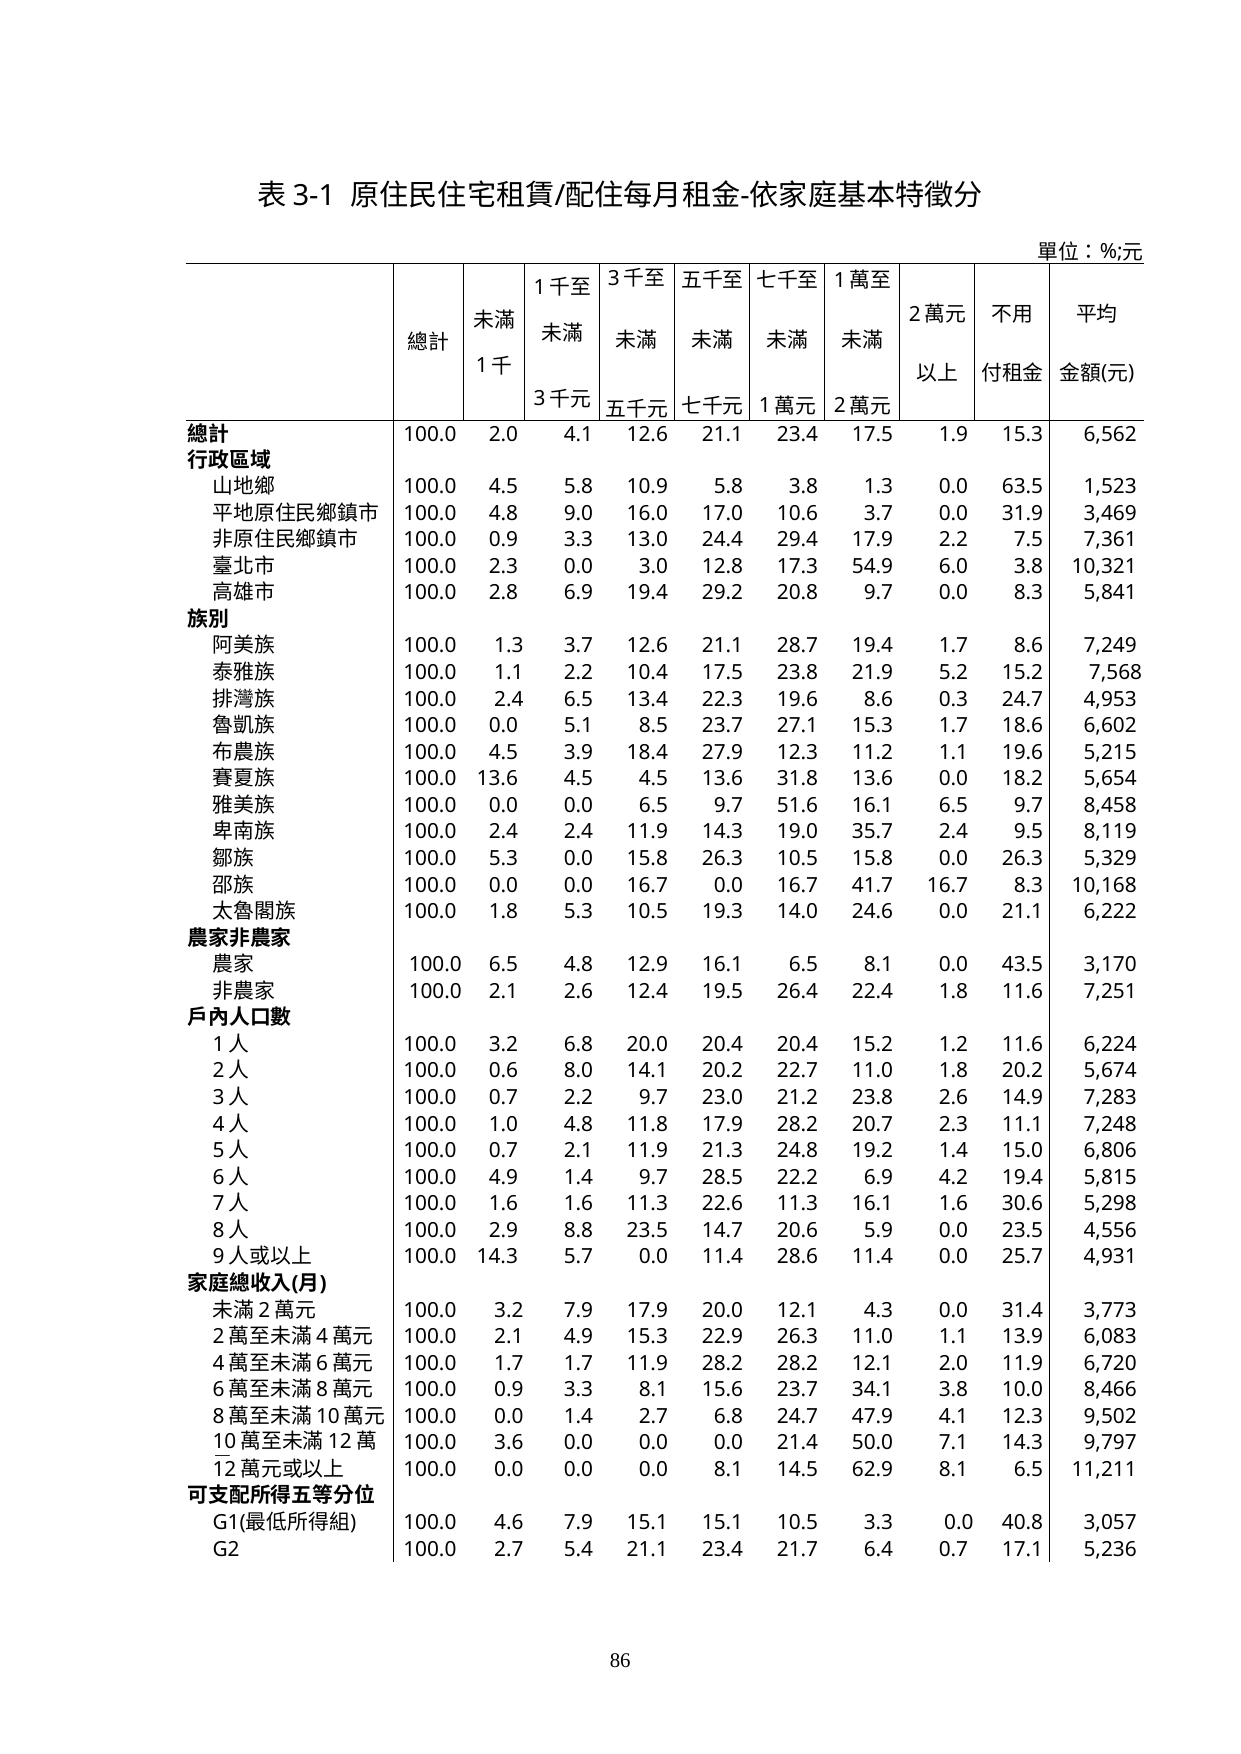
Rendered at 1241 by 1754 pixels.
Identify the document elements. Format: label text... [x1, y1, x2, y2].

table_cell 100.0 [394, 552, 463, 579]
table_cell [975, 1482, 1049, 1508]
table_cell 100.0 [394, 1163, 463, 1190]
table_cell [750, 446, 825, 473]
table_cell [463, 1004, 525, 1030]
table_cell 10.5 [750, 845, 825, 871]
table_cell 23.4 [750, 421, 825, 446]
table_cell 100.0 [394, 499, 463, 526]
table_cell 19.0 [750, 818, 825, 844]
table_cell 22.3 [675, 685, 750, 712]
table_cell 100.0 [394, 1296, 463, 1323]
table_cell 2.9 [463, 1216, 525, 1243]
table_cell 27.9 [675, 738, 750, 765]
table_cell [525, 1482, 600, 1508]
text 表3-1 原住民住宅租賃/配住每月租金-依家庭基本特徵分 [187, 150, 1053, 225]
table_cell 高雄市 [186, 579, 393, 605]
table_header [186, 264, 393, 419]
table_cell 100.0 [394, 712, 463, 738]
table_cell 9,502 [1050, 1402, 1143, 1429]
table_cell 51.6 [750, 791, 825, 818]
table_cell 0.0 [900, 951, 975, 977]
table_cell 2.7 [463, 1535, 525, 1562]
table_cell 4.8 [525, 951, 600, 977]
table_cell 10.5 [750, 1509, 825, 1535]
table_cell 28.7 [750, 632, 825, 658]
table_cell [394, 1270, 463, 1296]
table_cell [525, 446, 600, 473]
table_cell 0.7 [900, 1535, 975, 1562]
table_cell 11.1 [975, 1110, 1049, 1137]
table_cell 100.0 [394, 473, 463, 499]
table_cell 16.1 [825, 1190, 900, 1216]
table_cell 22.4 [825, 977, 900, 1004]
table_cell [900, 1270, 975, 1296]
table_cell 3,057 [1050, 1509, 1143, 1535]
table_cell 行政區域 [186, 446, 393, 473]
table_cell 16.7 [900, 871, 975, 898]
table_cell 6.8 [525, 1030, 600, 1057]
table_cell 11.6 [975, 1030, 1049, 1057]
table_cell 4,953 [1050, 685, 1143, 712]
table_cell 16.1 [825, 791, 900, 818]
table_cell [975, 1270, 1049, 1296]
table_cell 23.0 [675, 1084, 750, 1110]
table_cell 1.1 [463, 659, 525, 685]
text 單位：%;元 [187, 225, 1143, 262]
table_cell 6萬至未滿8萬元 [186, 1376, 393, 1402]
table_cell 6,224 [1050, 1030, 1143, 1057]
table_cell 臺北市 [186, 552, 393, 579]
table_cell 2.2 [900, 526, 975, 552]
table_cell 0.0 [900, 1243, 975, 1269]
table_cell 3.7 [525, 632, 600, 658]
table_cell 2.6 [525, 977, 600, 1004]
table_cell 1.1 [900, 1323, 975, 1349]
table_cell 非農家 [186, 977, 393, 1004]
table_cell 21.3 [675, 1137, 750, 1163]
table_cell 賽夏族 [186, 765, 393, 791]
table_cell 15.2 [975, 659, 1049, 685]
table_cell 4,931 [1050, 1243, 1143, 1269]
table_cell 0.9 [463, 526, 525, 552]
table_cell 28.2 [750, 1110, 825, 1137]
table_cell [675, 1270, 750, 1296]
table_cell 11.3 [600, 1190, 675, 1216]
table_cell 11.6 [975, 977, 1049, 1004]
table_cell [525, 605, 600, 632]
table_cell 4,556 [1050, 1216, 1143, 1243]
table_cell 3.3 [525, 526, 600, 552]
table_cell 12萬元或以上 [186, 1455, 393, 1482]
table_cell [825, 1004, 900, 1030]
table_cell 10.0 [975, 1376, 1049, 1402]
table_cell 4.5 [463, 473, 525, 499]
table_cell 15.3 [825, 712, 900, 738]
table_cell 8.6 [825, 685, 900, 712]
table_cell 4.2 [900, 1163, 975, 1190]
table_cell [750, 1004, 825, 1030]
table_cell 19.4 [975, 1163, 1049, 1190]
table_cell 12.3 [975, 1402, 1049, 1429]
table_cell [750, 1482, 825, 1508]
table_header 七千至 未滿 1萬元 [750, 264, 824, 419]
table_cell 18.6 [975, 712, 1049, 738]
table_cell 24.4 [675, 526, 750, 552]
table_cell 100.0 [394, 951, 463, 977]
table_cell 7,568 [1050, 659, 1143, 685]
table_cell 31.4 [975, 1296, 1049, 1323]
table_cell 1.7 [525, 1349, 600, 1376]
table_cell 19.6 [975, 738, 1049, 765]
table_cell [394, 1482, 463, 1508]
table_cell 魯凱族 [186, 712, 393, 738]
table_cell 100.0 [394, 1084, 463, 1110]
table_cell G2 [186, 1535, 393, 1562]
table_cell 8.8 [525, 1216, 600, 1243]
table_cell 21.1 [675, 421, 750, 446]
table_cell 100.0 [394, 977, 463, 1004]
table_cell 100.0 [394, 1535, 463, 1562]
table_cell [975, 924, 1049, 951]
table_cell 23.8 [750, 659, 825, 685]
table_cell 16.7 [600, 871, 675, 898]
table_cell 6.5 [600, 791, 675, 818]
table_cell 8,458 [1050, 791, 1143, 818]
table_cell 0.0 [900, 579, 975, 605]
table_cell 0.0 [900, 1509, 975, 1535]
table_header 1千至 未滿 3千元 [525, 264, 599, 419]
table_cell 28.5 [675, 1163, 750, 1190]
table_cell 3,773 [1050, 1296, 1143, 1323]
table_cell [525, 924, 600, 951]
table_cell 5,329 [1050, 845, 1143, 871]
table_cell 0.0 [900, 473, 975, 499]
table_cell 9,797 [1050, 1429, 1143, 1455]
table_cell 1.6 [463, 1190, 525, 1216]
table_cell 23.7 [750, 1376, 825, 1402]
table_cell [825, 924, 900, 951]
table_cell [900, 605, 975, 632]
table_cell 4人 [186, 1110, 393, 1137]
table_cell 3.3 [825, 1509, 900, 1535]
table_header 總計 [394, 264, 463, 419]
table_header 1萬至 未滿 2萬元 [825, 264, 899, 419]
table_cell 13.4 [600, 685, 675, 712]
table_cell 8.5 [600, 712, 675, 738]
table_cell 100.0 [394, 526, 463, 552]
table_cell 10.5 [600, 898, 675, 924]
table_cell 2.3 [900, 1110, 975, 1137]
table_cell 排灣族 [186, 685, 393, 712]
table_cell 8萬至未滿10萬元 [186, 1402, 393, 1429]
table_cell 3.6 [463, 1429, 525, 1455]
table_cell 0.0 [525, 552, 600, 579]
table_cell 鄒族 [186, 845, 393, 871]
table_cell [750, 924, 825, 951]
table_cell 8,466 [1050, 1376, 1143, 1402]
table_cell 6.5 [900, 791, 975, 818]
table_cell 100.0 [394, 1216, 463, 1243]
table_cell 4.8 [525, 1110, 600, 1137]
table_cell [675, 605, 750, 632]
table_cell 阿美族 [186, 632, 393, 658]
table_cell 0.9 [463, 1376, 525, 1402]
table_cell [750, 605, 825, 632]
table_cell 8.1 [825, 951, 900, 977]
table_cell [394, 924, 463, 951]
table_cell 5,815 [1050, 1163, 1143, 1190]
table_cell 100.0 [394, 632, 463, 658]
table_cell 1.6 [900, 1190, 975, 1216]
table_cell 20.4 [750, 1030, 825, 1057]
table_cell 5人 [186, 1137, 393, 1163]
table_cell 5.9 [825, 1216, 900, 1243]
table_cell [1050, 924, 1143, 951]
table_cell 19.4 [825, 632, 900, 658]
table_cell 5,298 [1050, 1190, 1143, 1216]
table_cell 6.5 [463, 951, 525, 977]
table_cell 2.2 [525, 1084, 600, 1110]
table_cell 農家 [186, 951, 393, 977]
table_cell 100.0 [394, 579, 463, 605]
table_cell 19.4 [600, 579, 675, 605]
table_cell 28.2 [675, 1349, 750, 1376]
table_cell 6,720 [1050, 1349, 1143, 1376]
table_cell [675, 1482, 750, 1508]
table_cell 62.9 [825, 1455, 900, 1482]
table_cell [675, 924, 750, 951]
table_cell 18.4 [600, 738, 675, 765]
table_cell [463, 1482, 525, 1508]
table_cell 3.2 [463, 1030, 525, 1057]
table_cell [463, 1270, 525, 1296]
table_cell [825, 1270, 900, 1296]
table_cell G1(最低所得組) [186, 1509, 393, 1535]
table_cell 16.1 [675, 951, 750, 977]
table_cell 1.8 [900, 1057, 975, 1083]
table_cell 9.7 [975, 791, 1049, 818]
table_cell [394, 1004, 463, 1030]
table_cell 12.3 [750, 738, 825, 765]
table_cell 9.7 [675, 791, 750, 818]
table_cell 18.2 [975, 765, 1049, 791]
table_cell 43.5 [975, 951, 1049, 977]
table_cell 2.4 [463, 818, 525, 844]
table_cell 1.3 [463, 632, 525, 658]
table_cell 0.0 [463, 1402, 525, 1429]
table_cell 100.0 [394, 845, 463, 871]
table_cell 15.3 [975, 421, 1049, 446]
table_cell 15.6 [675, 1376, 750, 1402]
table_cell 100.0 [394, 1429, 463, 1455]
table_cell 4.1 [525, 421, 600, 446]
table_cell 11.2 [825, 738, 900, 765]
table_cell 非原住民鄉鎮市 [186, 526, 393, 552]
table_cell 2.4 [463, 685, 525, 712]
table_cell 14.1 [600, 1057, 675, 1083]
table_cell 22.7 [750, 1057, 825, 1083]
table_cell 家庭總收入(月) [186, 1270, 393, 1296]
table_cell 6,083 [1050, 1323, 1143, 1349]
table_cell 15.8 [600, 845, 675, 871]
table_cell 26.3 [675, 845, 750, 871]
table_cell 5.2 [900, 659, 975, 685]
table_cell 0.0 [900, 1296, 975, 1323]
table_cell 6.5 [525, 685, 600, 712]
table_cell 20.6 [750, 1216, 825, 1243]
table_cell [750, 1270, 825, 1296]
table_cell [600, 1270, 675, 1296]
table_cell 19.6 [750, 685, 825, 712]
table_cell 6.9 [825, 1163, 900, 1190]
table_cell 4.8 [463, 499, 525, 526]
table_cell 3.8 [975, 552, 1049, 579]
table_cell 3,469 [1050, 499, 1143, 526]
table_cell 100.0 [394, 1509, 463, 1535]
table_cell 12.1 [825, 1349, 900, 1376]
table_cell 9.5 [975, 818, 1049, 844]
table_cell 100.0 [394, 791, 463, 818]
table_cell 0.0 [600, 1429, 675, 1455]
table_cell [1050, 1270, 1143, 1296]
table_header 五千至 未滿 七千元 [675, 264, 749, 419]
table_cell 未滿2萬元 [186, 1296, 393, 1323]
table_cell 6.9 [525, 579, 600, 605]
table_cell 4.9 [525, 1323, 600, 1349]
table_cell 14.9 [975, 1084, 1049, 1110]
table_cell 5,674 [1050, 1057, 1143, 1083]
table_cell 17.1 [975, 1535, 1049, 1562]
table_cell 1.4 [900, 1137, 975, 1163]
table_header 平均 金額(元) [1050, 264, 1143, 419]
table_cell [394, 446, 463, 473]
table_cell 2.3 [463, 552, 525, 579]
table_cell 0.0 [463, 712, 525, 738]
table_cell [900, 446, 975, 473]
table_cell 21.1 [975, 898, 1049, 924]
table_cell 9.7 [600, 1084, 675, 1110]
table_cell 5.8 [675, 473, 750, 499]
table_cell 5.3 [525, 898, 600, 924]
table_cell 28.6 [750, 1243, 825, 1269]
table_cell 0.0 [600, 1243, 675, 1269]
table_cell 11,211 [1050, 1455, 1143, 1482]
table_cell 2.1 [463, 1323, 525, 1349]
table_cell 20.2 [675, 1057, 750, 1083]
table_cell 10.6 [750, 499, 825, 526]
table_cell 100.0 [394, 818, 463, 844]
table_cell 24.7 [975, 685, 1049, 712]
table_cell 20.7 [825, 1110, 900, 1137]
table_cell 2.4 [525, 818, 600, 844]
table_cell 9.7 [600, 1163, 675, 1190]
table_cell 1.7 [900, 712, 975, 738]
table_cell 0.0 [600, 1455, 675, 1482]
table_cell 100.0 [394, 1137, 463, 1163]
table_cell 22.9 [675, 1323, 750, 1349]
table_cell 卑南族 [186, 818, 393, 844]
table_cell 8,119 [1050, 818, 1143, 844]
table_cell 26.3 [750, 1323, 825, 1349]
table_cell 0.0 [525, 1455, 600, 1482]
table_cell 100.0 [394, 1455, 463, 1482]
table_cell 7.5 [975, 526, 1049, 552]
table_cell 13.6 [825, 765, 900, 791]
table_cell 15.2 [825, 1030, 900, 1057]
table_cell 平地原住民鄉鎮市 [186, 499, 393, 526]
table_cell 50.0 [825, 1429, 900, 1455]
table_cell 5,841 [1050, 579, 1143, 605]
table_cell 54.9 [825, 552, 900, 579]
table_cell 6.8 [675, 1402, 750, 1429]
table_cell 1.6 [525, 1190, 600, 1216]
table_cell 1.3 [825, 473, 900, 499]
table_cell 1.7 [900, 632, 975, 658]
table_cell 9人或以上 [186, 1243, 393, 1269]
table_header 未滿 1千 [464, 264, 524, 419]
table_cell 41.7 [825, 871, 900, 898]
table_cell 100.0 [394, 1243, 463, 1269]
table_cell 0.0 [900, 845, 975, 871]
table_cell [675, 446, 750, 473]
table_cell 12.6 [600, 632, 675, 658]
table_cell 12.9 [600, 951, 675, 977]
table_cell [394, 605, 463, 632]
table_cell 0.0 [525, 871, 600, 898]
table_cell 4.5 [600, 765, 675, 791]
table_cell [675, 1004, 750, 1030]
table_cell 14.0 [750, 898, 825, 924]
table_cell 4.3 [825, 1296, 900, 1323]
table_cell 20.2 [975, 1057, 1049, 1083]
table_cell 0.0 [675, 871, 750, 898]
table_cell 5.1 [525, 712, 600, 738]
table_cell 1.7 [463, 1349, 525, 1376]
table_cell 0.0 [525, 791, 600, 818]
table_cell 2.8 [463, 579, 525, 605]
table_cell 26.3 [975, 845, 1049, 871]
table_cell 23.7 [675, 712, 750, 738]
table_cell 63.5 [975, 473, 1049, 499]
table_cell 29.2 [675, 579, 750, 605]
table_cell [975, 446, 1049, 473]
table_cell 100.0 [394, 1190, 463, 1216]
table_cell 6,602 [1050, 712, 1143, 738]
table_cell 6人 [186, 1163, 393, 1190]
table_cell 21.2 [750, 1084, 825, 1110]
table_cell 12.8 [675, 552, 750, 579]
table_cell 23.4 [675, 1535, 750, 1562]
table_cell 3人 [186, 1084, 393, 1110]
table_cell 11.0 [825, 1057, 900, 1083]
table_cell [525, 1004, 600, 1030]
table_cell 16.7 [750, 871, 825, 898]
table_cell 1.9 [900, 421, 975, 446]
table_cell 邵族 [186, 871, 393, 898]
table_cell 100.0 [394, 659, 463, 685]
table_cell [975, 605, 1049, 632]
table_cell 14.5 [750, 1455, 825, 1482]
table_cell 100.0 [394, 685, 463, 712]
table_cell 2.2 [525, 659, 600, 685]
table_cell 12.4 [600, 977, 675, 1004]
table_cell 100.0 [394, 1349, 463, 1376]
table_cell 0.3 [900, 685, 975, 712]
table_cell 2人 [186, 1057, 393, 1083]
table_cell 14.3 [975, 1429, 1049, 1455]
table_cell 4.5 [525, 765, 600, 791]
table_cell 4.9 [463, 1163, 525, 1190]
table_cell 0.0 [463, 871, 525, 898]
table_cell 6.5 [750, 951, 825, 977]
table_cell [975, 1004, 1049, 1030]
table_cell [1050, 1482, 1143, 1508]
table_cell 3.9 [525, 738, 600, 765]
table_cell 100.0 [394, 898, 463, 924]
table_cell 23.5 [600, 1216, 675, 1243]
table_cell 0.0 [675, 1429, 750, 1455]
table_cell 7,249 [1050, 632, 1143, 658]
table_cell 4萬至未滿6萬元 [186, 1349, 393, 1376]
table_cell 7.9 [525, 1296, 600, 1323]
table_cell 0.0 [525, 1429, 600, 1455]
table_cell 11.0 [825, 1323, 900, 1349]
table_cell 14.3 [675, 818, 750, 844]
table_cell 2.1 [463, 977, 525, 1004]
table_cell 11.9 [600, 818, 675, 844]
table_cell 30.6 [975, 1190, 1049, 1216]
table_cell 13.6 [463, 765, 525, 791]
table_cell 100.0 [394, 1030, 463, 1057]
table_cell 31.8 [750, 765, 825, 791]
table_cell 31.9 [975, 499, 1049, 526]
table_cell 3,170 [1050, 951, 1143, 977]
table_cell 40.8 [975, 1509, 1049, 1535]
table_cell 0.0 [463, 791, 525, 818]
table_cell 總計 [186, 421, 393, 446]
table_cell 19.5 [675, 977, 750, 1004]
table_cell 1.0 [463, 1110, 525, 1137]
table_cell 0.0 [900, 765, 975, 791]
table_cell [1050, 605, 1143, 632]
table_cell 17.5 [675, 659, 750, 685]
table_cell [900, 1482, 975, 1508]
table_cell 22.2 [750, 1163, 825, 1190]
table_cell 7人 [186, 1190, 393, 1216]
table_cell [600, 605, 675, 632]
table_cell 5.8 [525, 473, 600, 499]
table_cell 20.8 [750, 579, 825, 605]
table_cell 13.0 [600, 526, 675, 552]
table_cell 8.6 [975, 632, 1049, 658]
table_cell 5,654 [1050, 765, 1143, 791]
table_cell 1.2 [900, 1030, 975, 1057]
table_cell 11.3 [750, 1190, 825, 1216]
table_cell 7.9 [525, 1509, 600, 1535]
table_cell 10,321 [1050, 552, 1143, 579]
table_cell 3.0 [600, 552, 675, 579]
table_cell 27.1 [750, 712, 825, 738]
table_cell [463, 446, 525, 473]
table_cell 6,222 [1050, 898, 1143, 924]
table_cell 7,283 [1050, 1084, 1143, 1110]
table_cell 12.6 [600, 421, 675, 446]
table_cell 14.7 [675, 1216, 750, 1243]
table_cell 24.6 [825, 898, 900, 924]
table_cell 8.3 [975, 579, 1049, 605]
table_cell [525, 1270, 600, 1296]
table_cell 1.1 [900, 738, 975, 765]
table_cell 23.8 [825, 1084, 900, 1110]
table_header 3千至 未滿 五千元 [600, 264, 674, 419]
table_cell 6.4 [825, 1535, 900, 1562]
table_cell 族別 [186, 605, 393, 632]
table_cell 1人 [186, 1030, 393, 1057]
table_cell 2.0 [900, 1349, 975, 1376]
table_cell 7,251 [1050, 977, 1143, 1004]
table_cell 9.0 [525, 499, 600, 526]
table_cell 21.9 [825, 659, 900, 685]
table_cell 21.7 [750, 1535, 825, 1562]
table_cell 20.4 [675, 1030, 750, 1057]
table_cell 100.0 [394, 738, 463, 765]
table_cell 2.6 [900, 1084, 975, 1110]
table_cell 山地鄉 [186, 473, 393, 499]
table_cell 7.1 [900, 1429, 975, 1455]
table_cell 6,562 [1050, 421, 1143, 446]
table_cell 1,523 [1050, 473, 1143, 499]
table_cell 20.0 [675, 1296, 750, 1323]
table_header 不用 付租金 [975, 264, 1049, 419]
table_header 2萬元 以上 [900, 264, 974, 419]
table_cell 5.7 [525, 1243, 600, 1269]
table_cell 11.4 [675, 1243, 750, 1269]
table_cell 21.1 [600, 1535, 675, 1562]
table_cell 11.8 [600, 1110, 675, 1137]
table_cell 17.3 [750, 552, 825, 579]
table_cell 8.1 [675, 1455, 750, 1482]
table_cell 8.1 [900, 1455, 975, 1482]
table_cell 11.9 [975, 1349, 1049, 1376]
table_cell 22.6 [675, 1190, 750, 1216]
table_cell 1.4 [525, 1163, 600, 1190]
table_cell 0.0 [900, 1216, 975, 1243]
table_cell 100.0 [394, 1376, 463, 1402]
table_cell 24.7 [750, 1402, 825, 1429]
table_cell 6.5 [975, 1455, 1049, 1482]
table_cell 2.0 [463, 421, 525, 446]
table_cell 11.4 [825, 1243, 900, 1269]
table_cell [463, 924, 525, 951]
table_cell 34.1 [825, 1376, 900, 1402]
table_cell [600, 1482, 675, 1508]
table_cell [900, 1004, 975, 1030]
table_cell 14.3 [463, 1243, 525, 1269]
table_cell 19.3 [675, 898, 750, 924]
table_cell 4.1 [900, 1402, 975, 1429]
table_cell 15.8 [825, 845, 900, 871]
table_cell 29.4 [750, 526, 825, 552]
table_cell 7,248 [1050, 1110, 1143, 1137]
table_cell 13.6 [675, 765, 750, 791]
table_cell 4.6 [463, 1509, 525, 1535]
table_cell 13.9 [975, 1323, 1049, 1349]
table_cell 9.7 [825, 579, 900, 605]
table_cell 10.9 [600, 473, 675, 499]
table_cell [900, 924, 975, 951]
table_cell 2萬至未滿4萬元 [186, 1323, 393, 1349]
table_cell 0.7 [463, 1137, 525, 1163]
table_cell 100.0 [394, 871, 463, 898]
table_cell 15.0 [975, 1137, 1049, 1163]
table_cell 11.9 [600, 1137, 675, 1163]
table_cell 2.7 [600, 1402, 675, 1429]
table_cell [1050, 1004, 1143, 1030]
table_cell 7,361 [1050, 526, 1143, 552]
table_cell 17.9 [600, 1296, 675, 1323]
table_cell 11.9 [600, 1349, 675, 1376]
table_cell 17.0 [675, 499, 750, 526]
table_cell 8.3 [975, 871, 1049, 898]
table_cell 5.3 [463, 845, 525, 871]
table_cell 0.0 [525, 845, 600, 871]
table_cell 3.3 [525, 1376, 600, 1402]
table_cell 100.0 [394, 1323, 463, 1349]
table_cell 4.5 [463, 738, 525, 765]
table_cell 1.8 [463, 898, 525, 924]
table_cell 47.9 [825, 1402, 900, 1429]
table_cell [600, 446, 675, 473]
table_cell 0.0 [900, 898, 975, 924]
table_cell 17.9 [675, 1110, 750, 1137]
table_cell [463, 605, 525, 632]
table_cell 8.1 [600, 1376, 675, 1402]
table_cell [825, 1482, 900, 1508]
table_cell 10.4 [600, 659, 675, 685]
table_cell 2.4 [900, 818, 975, 844]
table_cell 2.1 [525, 1137, 600, 1163]
table_cell 布農族 [186, 738, 393, 765]
table_cell 泰雅族 [186, 659, 393, 685]
table_cell 25.7 [975, 1243, 1049, 1269]
table_cell 100.0 [394, 1057, 463, 1083]
table_cell 戶內人口數 [186, 1004, 393, 1030]
table_cell 100.0 [394, 765, 463, 791]
table_cell 100.0 [394, 421, 463, 446]
table_cell 100.0 [394, 1110, 463, 1137]
table_cell 5.4 [525, 1535, 600, 1562]
table_cell 5,236 [1050, 1535, 1143, 1562]
table_cell 19.2 [825, 1137, 900, 1163]
table_cell 雅美族 [186, 791, 393, 818]
table_cell 太魯閣族 [186, 898, 393, 924]
table_cell 3.8 [750, 473, 825, 499]
table_cell 15.1 [675, 1509, 750, 1535]
table_cell [600, 924, 675, 951]
table_cell 35.7 [825, 818, 900, 844]
table_cell [1050, 446, 1143, 473]
table_cell 農家非農家 [186, 924, 393, 951]
table_cell 16.0 [600, 499, 675, 526]
table_cell 0.6 [463, 1057, 525, 1083]
table_cell 10萬至未滿12萬元 [186, 1429, 393, 1455]
table_cell 23.5 [975, 1216, 1049, 1243]
table_cell 0.7 [463, 1084, 525, 1110]
table_cell [825, 605, 900, 632]
table_cell 21.4 [750, 1429, 825, 1455]
table_cell 0.0 [900, 499, 975, 526]
table_cell 1.8 [900, 977, 975, 1004]
table_cell 8.0 [525, 1057, 600, 1083]
table_cell 6.0 [900, 552, 975, 579]
table_cell 15.1 [600, 1509, 675, 1535]
table_cell 17.5 [825, 421, 900, 446]
table_cell 20.0 [600, 1030, 675, 1057]
table_cell 可支配所得五等分位 [186, 1482, 393, 1508]
table_cell 24.8 [750, 1137, 825, 1163]
table_cell 0.0 [463, 1455, 525, 1482]
table_cell 1.4 [525, 1402, 600, 1429]
table_cell 3.7 [825, 499, 900, 526]
table_cell 8人 [186, 1216, 393, 1243]
table_cell 17.9 [825, 526, 900, 552]
table_cell 15.3 [600, 1323, 675, 1349]
table_cell 28.2 [750, 1349, 825, 1376]
table_cell 3.2 [463, 1296, 525, 1323]
table_cell [825, 446, 900, 473]
table_cell 5,215 [1050, 738, 1143, 765]
table_cell 6,806 [1050, 1137, 1143, 1163]
table_cell 21.1 [675, 632, 750, 658]
table_cell 10,168 [1050, 871, 1143, 898]
table_cell 26.4 [750, 977, 825, 1004]
table_cell 12.1 [750, 1296, 825, 1323]
table_cell [600, 1004, 675, 1030]
table_cell 100.0 [394, 1402, 463, 1429]
table_cell 3.8 [900, 1376, 975, 1402]
